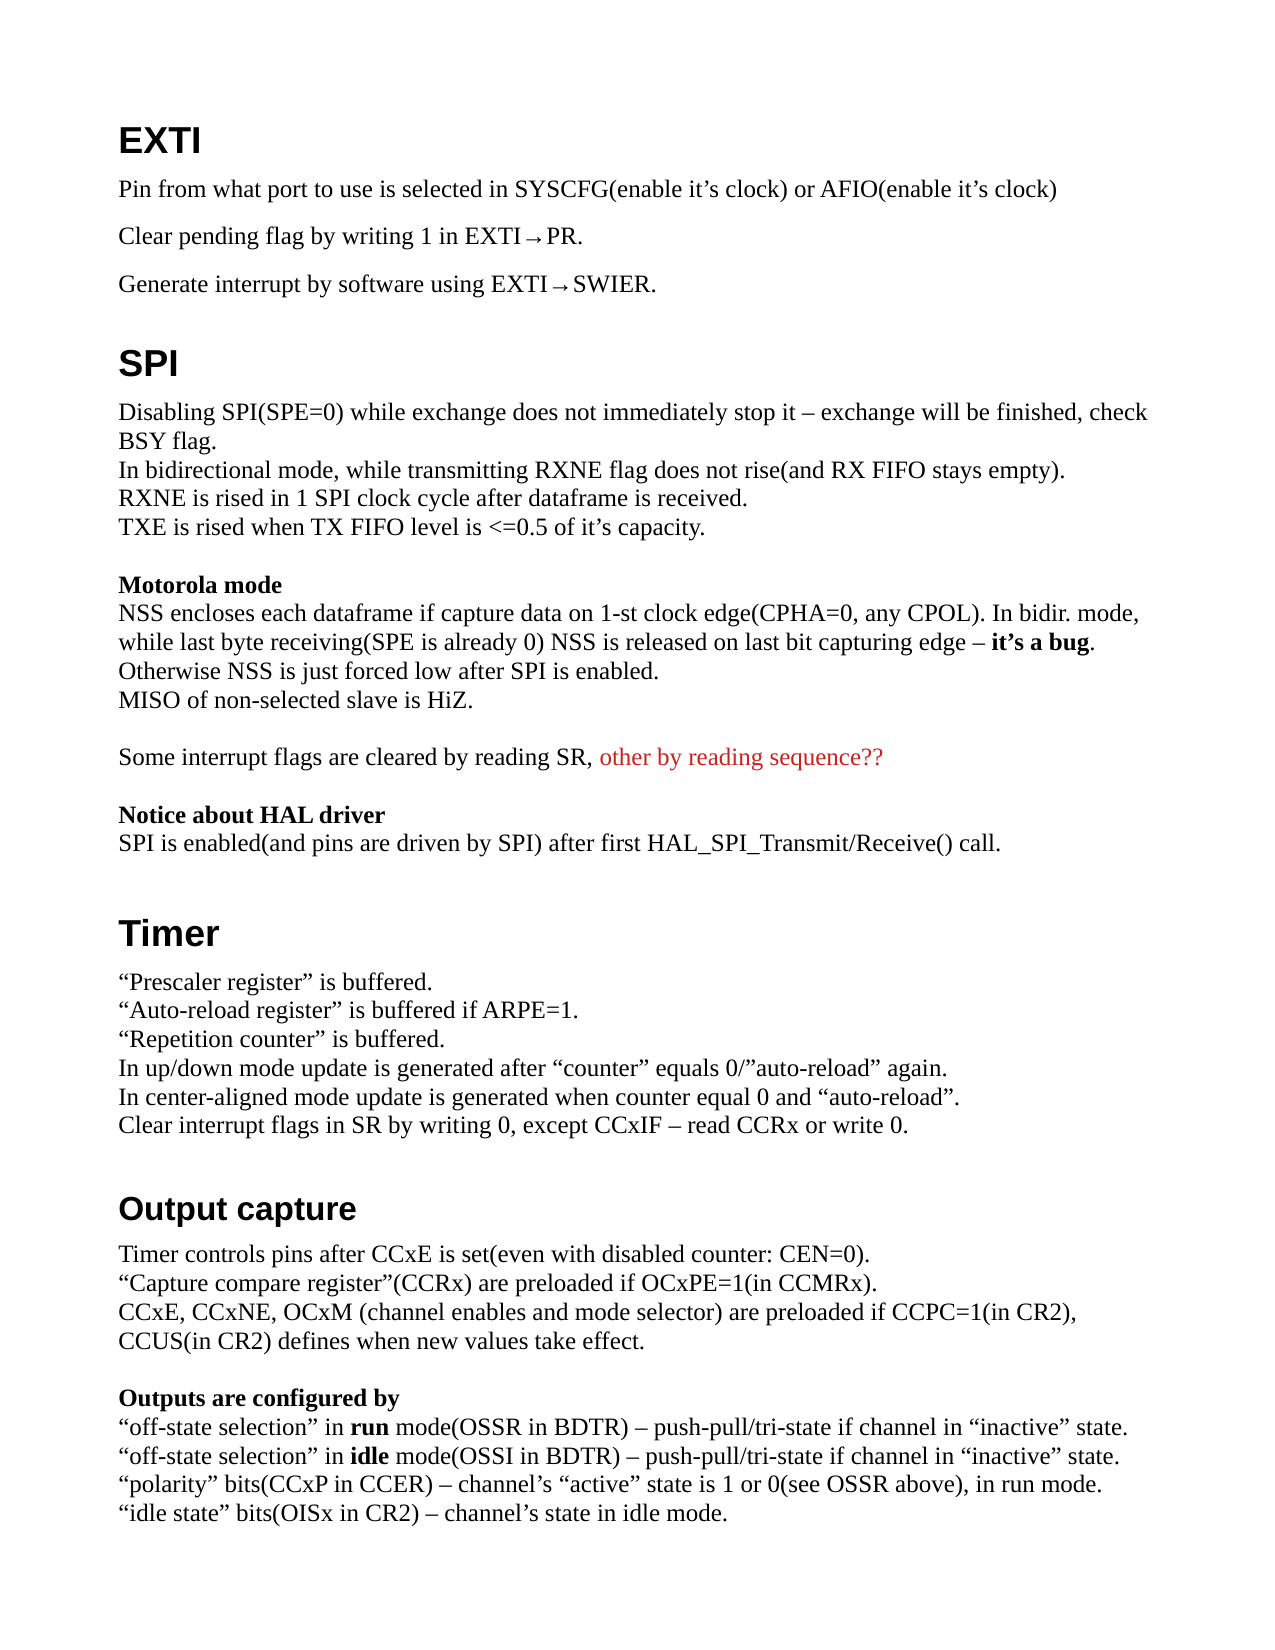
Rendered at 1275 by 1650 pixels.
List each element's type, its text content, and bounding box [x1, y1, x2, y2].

text In bidirectional mode, while transmitting RXNE flag does not rise(and RX FIFO stays empty). [118, 455, 1157, 483]
text SPI is enabled(and pins are driven by SPI) after first HAL_SPI_Transmit/Receive() call. [118, 828, 1157, 857]
text Outputs are configured by [118, 1383, 1157, 1412]
text Pin from what port to use is selected in SYSCFG(enable it’s clock) or AFIO(enable it’s clock) [118, 174, 1157, 202]
text “off-state selection” in idle mode(OSSI in BDTR) – push-pull/tri-state if channel in “inactive” state. [118, 1441, 1157, 1469]
text Timer controls pins after CCxE is set(even with disabled counter: CEN=0). [118, 1239, 1157, 1268]
text Clear interrupt flags in SR by writing 0, except CCxIF – read CCRx or write 0. [118, 1110, 1157, 1139]
text NSS encloses each dataframe if capture data on 1-st clock edge(CPHA=0, any CPOL). In bidir. mode, while last byte receiving(SPE is already 0) NSS is released on last bit capturing edge – it’s a bug. [118, 598, 1157, 656]
text “idle state” bits(OISx in CR2) – channel’s state in idle mode. [118, 1498, 1157, 1527]
text “Repetition counter” is buffered. [118, 1024, 1157, 1053]
text Notice about HAL driver [118, 800, 1157, 828]
text Motorola mode [118, 570, 1157, 598]
text Otherwise NSS is just forced low after SPI is enabled. [118, 656, 1157, 685]
text CCxE, CCxNE, OCxM (channel enables and mode selector) are preloaded if CCPC=1(in CR2), CCUS(in CR2) defines when new values take effect. [118, 1297, 1157, 1354]
text TXE is rised when TX FIFO level is <=0.5 of it’s capacity. [118, 512, 1157, 541]
text “Capture compare register”(CCRx) are preloaded if OCxPE=1(in CCMRx). [118, 1268, 1157, 1297]
subtitle Output capture [118, 1189, 1157, 1227]
text Clear pending flag by writing 1 in EXTI→PR. [118, 221, 1157, 250]
text RXNE is rised in 1 SPI clock cycle after dataframe is received. [118, 483, 1157, 512]
text “Prescaler register” is buffered. [118, 967, 1157, 995]
text In center-aligned mode update is generated when counter equal 0 and “auto-reload”. [118, 1082, 1157, 1110]
subtitle Timer [118, 911, 1157, 954]
text “off-state selection” in run mode(OSSR in BDTR) – push-pull/tri-state if channel in “inactive” state. [118, 1412, 1157, 1441]
text “polarity” bits(CCxP in CCER) – channel’s “active” state is 1 or 0(see OSSR above), in run mode. [118, 1469, 1157, 1498]
text In up/down mode update is generated after “counter” equals 0/”auto-reload” again. [118, 1053, 1157, 1082]
text Disabling SPI(SPE=0) while exchange does not immediately stop it – exchange will be finished, check BSY flag. [118, 397, 1157, 455]
text Some interrupt flags are cleared by reading SR, other by reading sequence?? [118, 742, 1157, 771]
text MISO of non-selected slave is HiZ. [118, 685, 1157, 713]
text “Auto-reload register” is buffered if ARPE=1. [118, 995, 1157, 1024]
text Generate interrupt by software using EXTI→SWIER. [118, 269, 1157, 298]
subtitle EXTI [118, 118, 1157, 161]
subtitle SPI [118, 342, 1157, 385]
